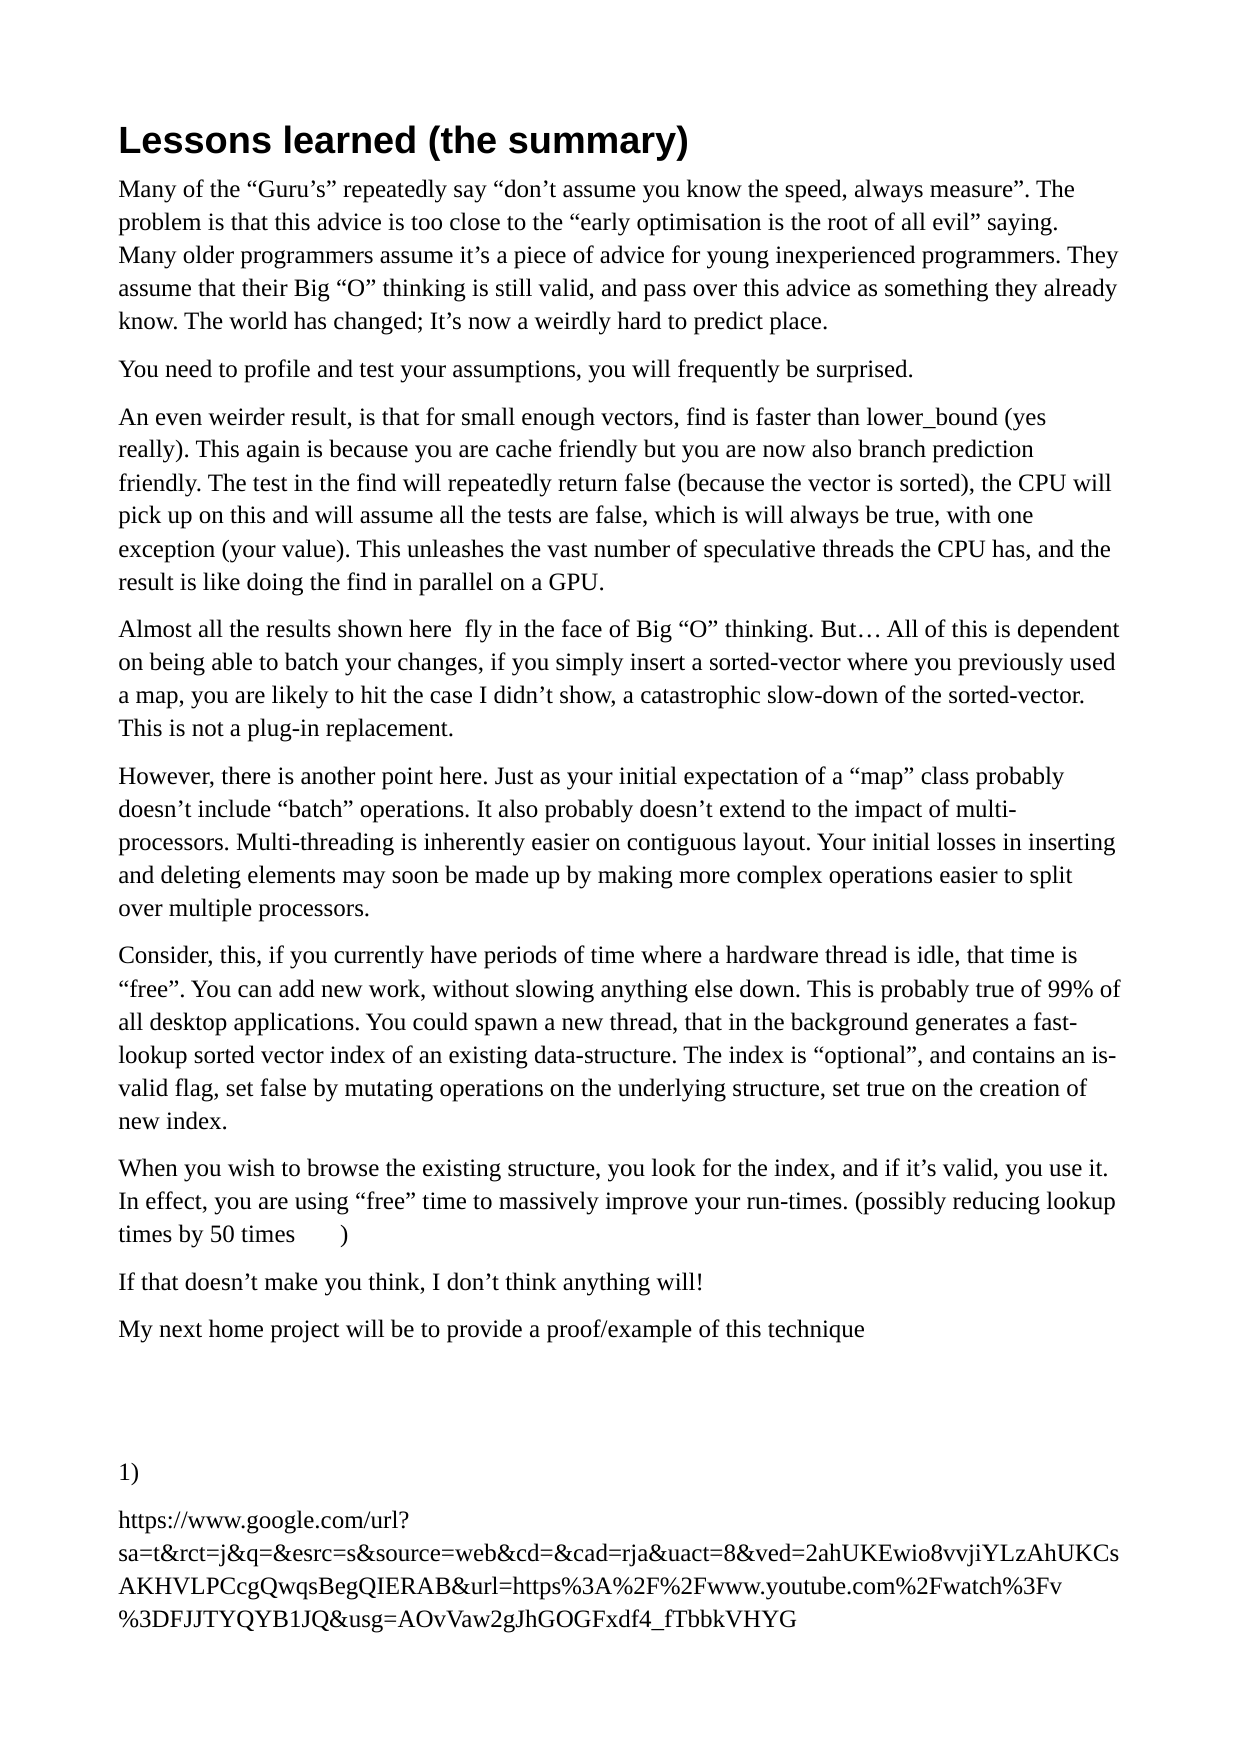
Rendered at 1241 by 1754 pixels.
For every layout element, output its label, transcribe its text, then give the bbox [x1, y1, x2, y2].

text 1) [118, 1457, 1122, 1486]
text You need to profile and test your assumptions, you will frequently be surprised. [118, 354, 1122, 383]
text Consider, this, if you currently have periods of time where a hardware thread is idle, that time is “free”. You can add new work, without slowing anything else down. This is probably true of 99% of all desktop applications. You could spawn a new thread, that in the background generates a fast-lookup sorted vector index of an existing data-structure. The index is “optional”, and contains an is-valid flag, set false by mutating operations on the underlying structure, set true on the creation of new index. [118, 941, 1122, 1134]
text When you wish to browse the existing structure, you look for the index, and if it’s valid, you use it. In effect, you are using “free” time to massively improve your run-times. (possibly reducing lookup times by 50 times ) [118, 1153, 1122, 1248]
text Many of the “Guru’s” repeatedly say “don’t assume you know the speed, always measure”. The problem is that this advice is too close to the “early optimisation is the root of all evil” saying. Many older programmers assume it’s a piece of advice for young inexperienced programmers. They assume that their Big “O” thinking is still valid, and pass over this advice as something they already know. The world has changed; It’s now a weirdly hard to predict place. [118, 174, 1122, 335]
text My next home project will be to provide a proof/example of this technique [118, 1314, 1122, 1343]
text An even weirder result, is that for small enough vectors, find is faster than lower_bound (yes really). This again is because you are cache friendly but you are now also branch prediction friendly. The test in the find will repeatedly return false (because the vector is sorted), the CPU will pick up on this and will assume all the tests are false, which is will always be true, with one exception (your value). This unleashes the vast number of speculative threads the CPU has, and the result is like doing the find in parallel on a GPU. [118, 402, 1122, 595]
subtitle Lessons learned (the summary) [118, 118, 1122, 162]
text https://www.google.com/url?sa=t&rct=j&q=&esrc=s&source=web&cd=&cad=rja&uact=8&ved=2ahUKEwio8vvjiYLzAhUKCsAKHVLPCcgQwqsBegQIERAB&url=https%3A%2F%2Fwww.youtube.com%2Fwatch%3Fv%3DFJJTYQYB1JQ&usg=AOvVaw2gJhGOGFxdf4_fTbbkVHYG [118, 1505, 1122, 1633]
text If that doesn’t make you think, I don’t think anything will! [118, 1267, 1122, 1296]
text However, there is another point here. Just as your initial expectation of a “map” class probably doesn’t include “batch” operations. It also probably doesn’t extend to the impact of multi-processors. Multi-threading is inherently easier on contiguous layout. Your initial losses in inserting and deleting elements may soon be made up by making more complex operations easier to split over multiple processors. [118, 761, 1122, 922]
text Almost all the results shown here fly in the face of Big “O” thinking. But… All of this is dependent on being able to batch your changes, if you simply insert a sorted-vector where you previously used a map, you are likely to hit the case I didn’t show, a catastrophic slow-down of the sorted-vector. This is not a plug-in replacement. [118, 614, 1122, 742]
